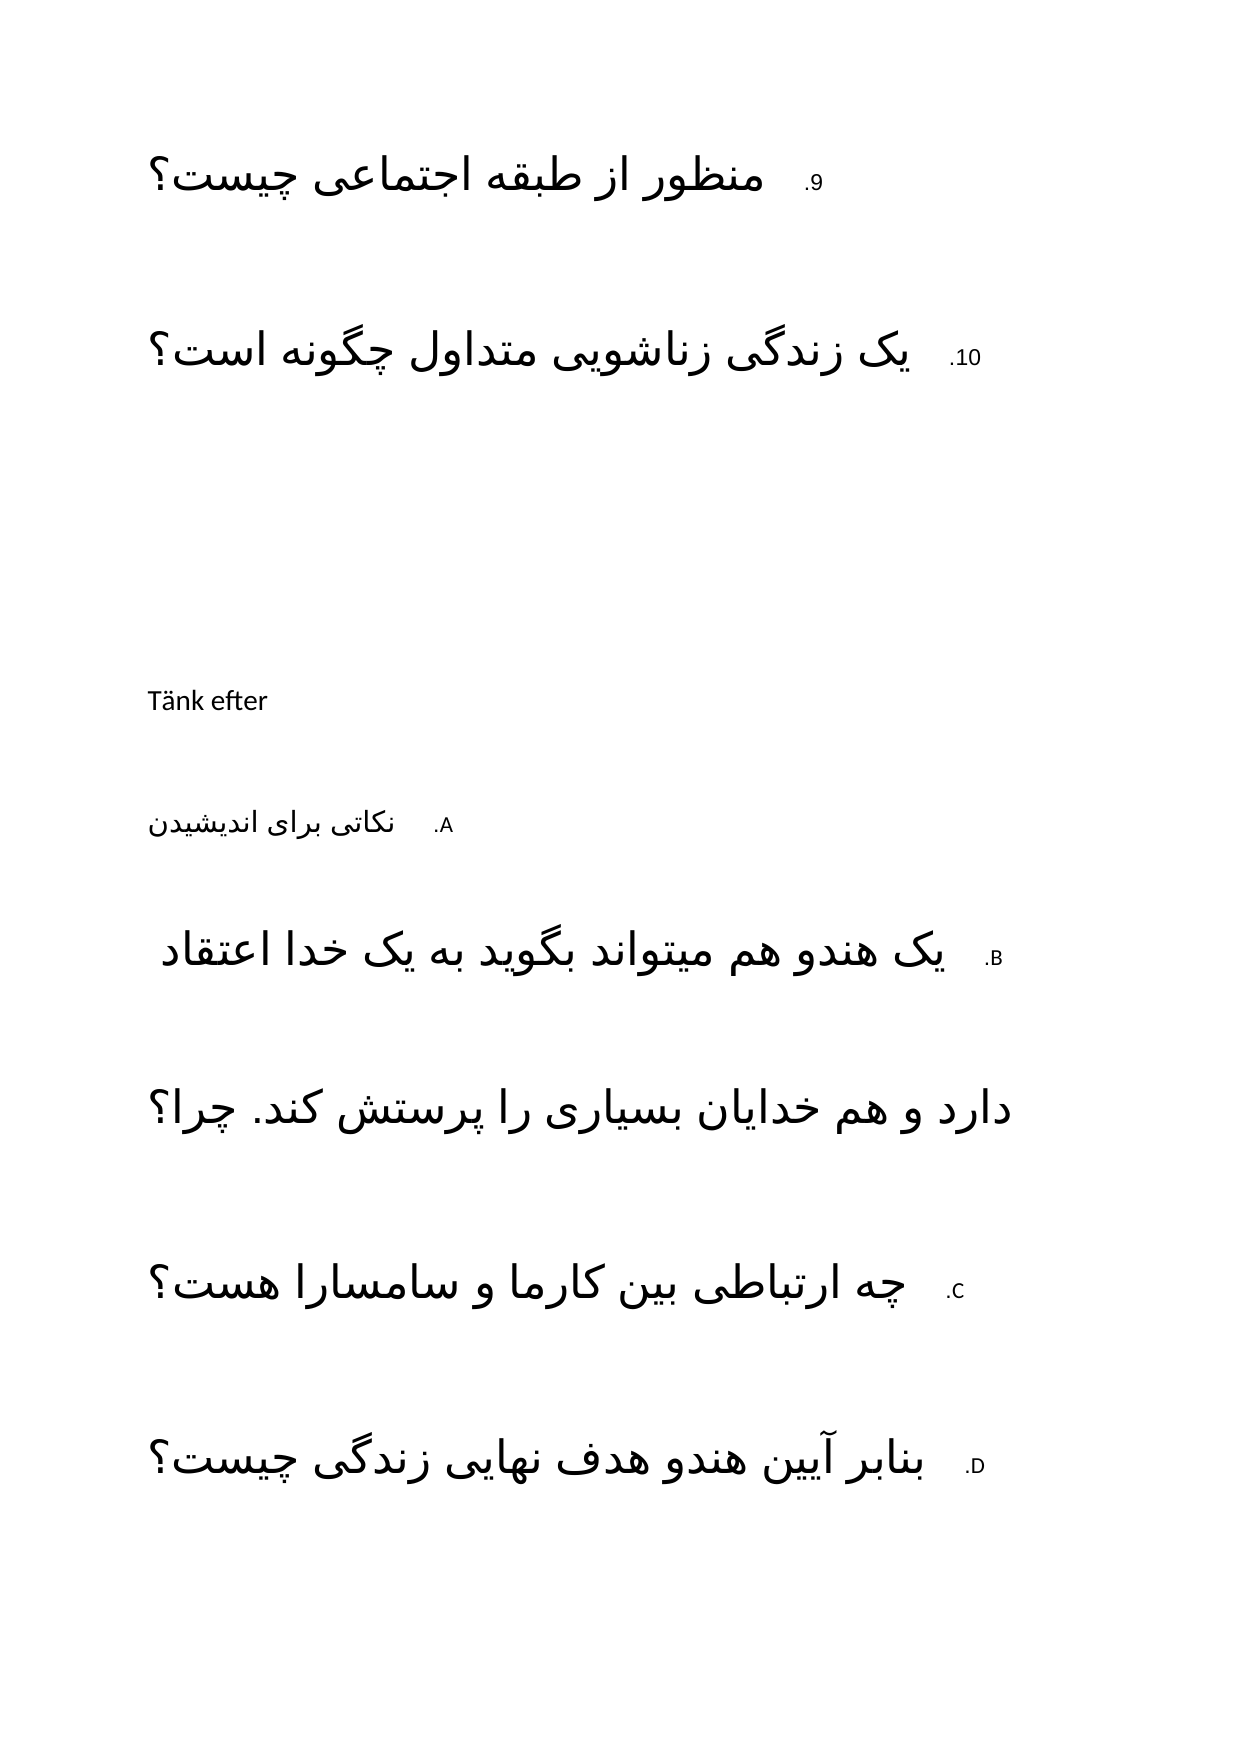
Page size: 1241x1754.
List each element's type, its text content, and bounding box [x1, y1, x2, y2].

list یک هندو هم میتواند بگوید به یک خدا اعتقاد دارد و هم خدایان بسیاری را پرستش کند. چرا؟ [148, 922, 1055, 1133]
list چه ارتباطی بین کارما و سامسارا هست؟ [148, 1255, 1055, 1308]
list نکاتی برای اندیشیدن [148, 805, 1055, 839]
list بنابر آیین هندو هدف نهایی زندگی چیست؟ [148, 1430, 1055, 1483]
list منظور از طبقه اجتماعی چیست؟ [148, 148, 1055, 200]
text Tänk efter [148, 682, 1093, 717]
list یک زندگی زناشویی متداول چگونه است؟ [148, 322, 1055, 375]
